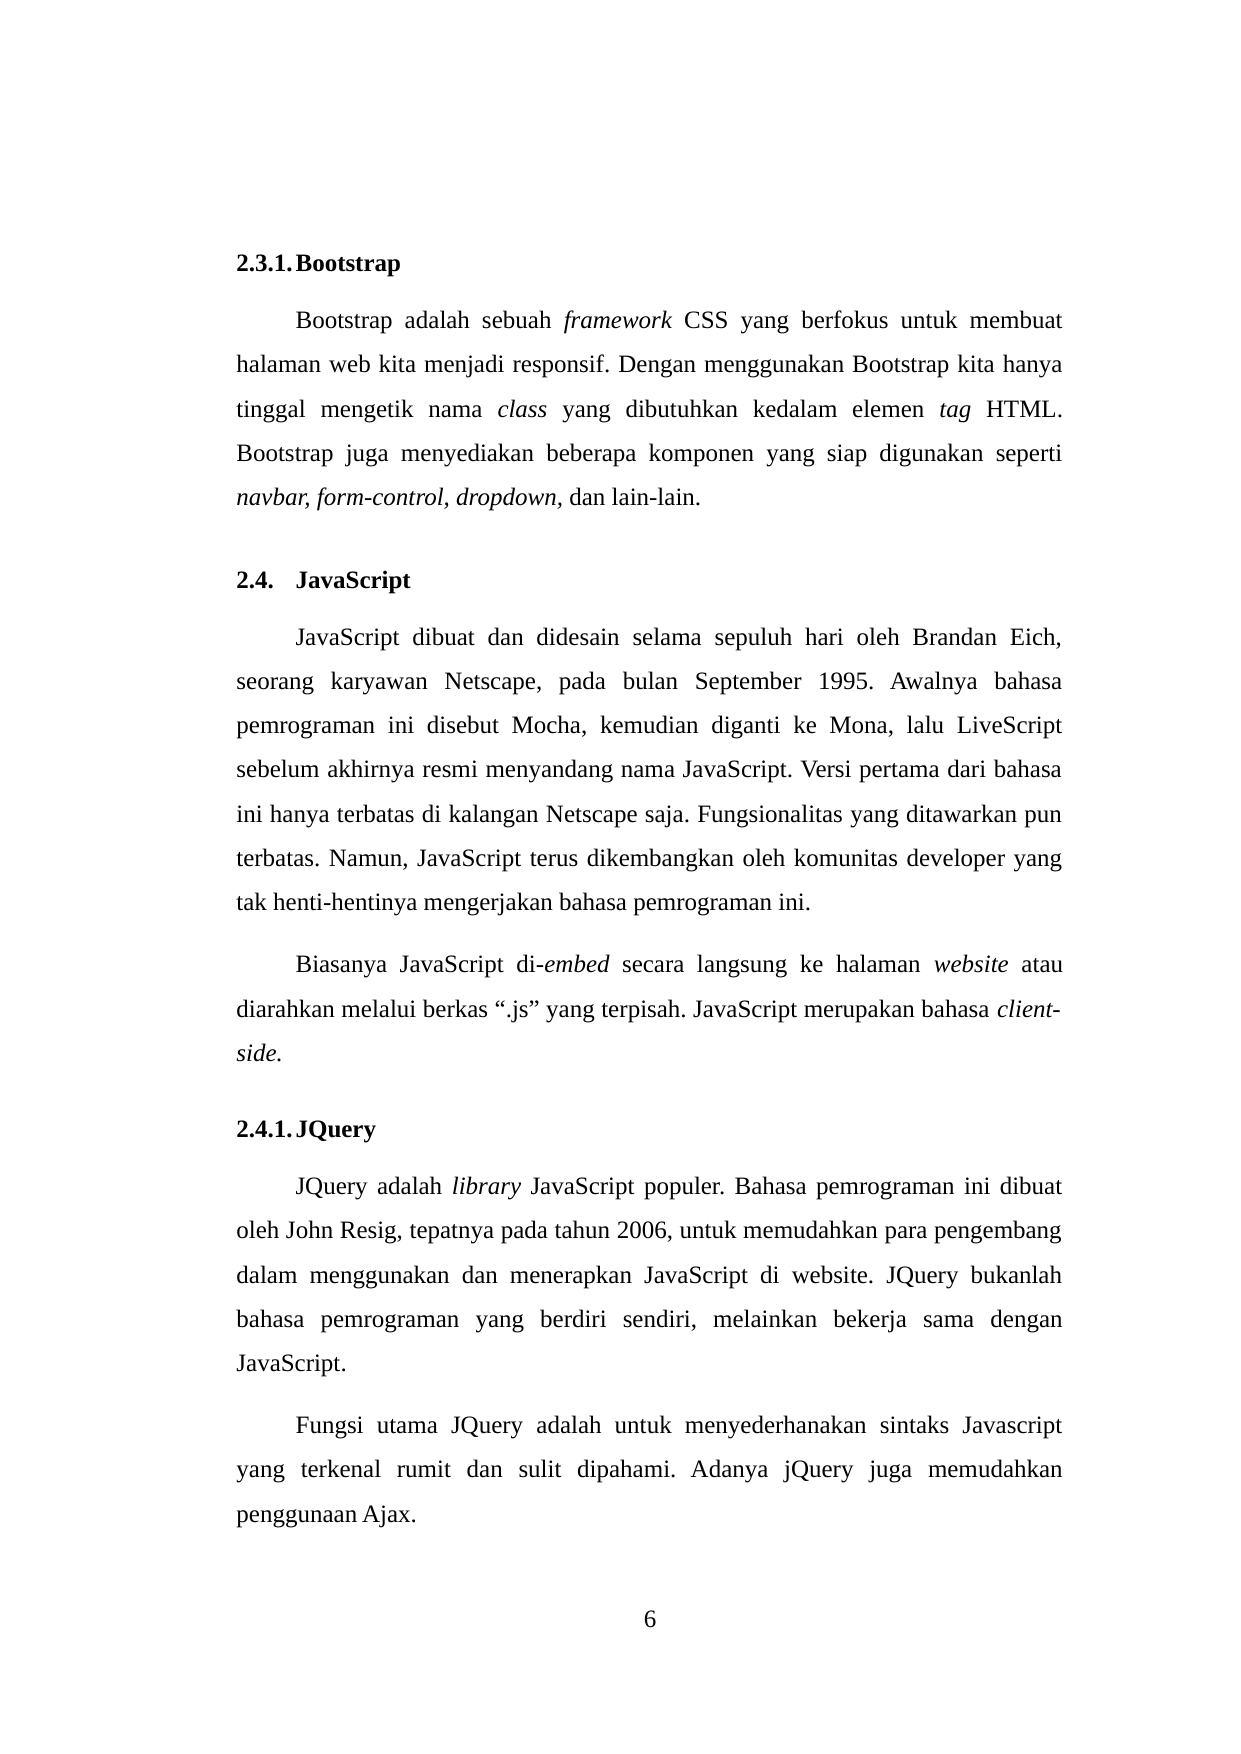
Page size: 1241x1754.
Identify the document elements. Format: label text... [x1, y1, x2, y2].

text Fungsi utama JQuery adalah untuk menyederhanakan sintaks Javascript yang terkenal rumit dan sulit dipahami. Adanya jQuery juga memudahkan penggunaan Ajax. [236, 1398, 1063, 1531]
text Bootstrap adalah sebuah framework CSS yang berfokus untuk membuat halaman web kita menjadi responsif. Dengan menggunakan Bootstrap kita hanya tinggal mengetik nama class yang dibutuhkan kedalam elemen tag HTML. Bootstrap juga menyediakan beberapa komponen yang siap digunakan seperti navbar, form-control, dropdown, dan lain-lain. [236, 293, 1063, 514]
subtitle Bootstrap [236, 236, 1063, 281]
subtitle JQuery [236, 1102, 1063, 1147]
text JQuery adalah library JavaScript populer. Bahasa pemrograman ini dibuat oleh John Resig, tepatnya pada tahun 2006, untuk memudahkan para pengembang dalam menggunakan dan menerapkan JavaScript di website. JQuery bukanlah bahasa pemrograman yang berdiri sendiri, melainkan bekerja sama dengan JavaScript. [236, 1159, 1063, 1381]
text Biasanya JavaScript di-embed secara langsung ke halaman website atau diarahkan melalui berkas “.js” yang terpisah. JavaScript merupakan bahasa client-side. [236, 937, 1063, 1070]
subtitle JavaScript [236, 553, 1063, 597]
text JavaScript dibuat dan didesain selama sepuluh hari oleh Brandan Eich, seorang karyawan Netscape, pada bulan September 1995. Awalnya bahasa pemrograman ini disebut Mocha, kemudian diganti ke Mona, lalu LiveScript sebelum akhirnya resmi menyandang nama JavaScript. Versi pertama dari bahasa ini hanya terbatas di kalangan Netscape saja. Fungsionalitas yang ditawarkan pun terbatas. Namun, JavaScript terus dikembangkan oleh komunitas developer yang tak henti-hentinya mengerjakan bahasa pemrograman ini. [236, 610, 1063, 919]
